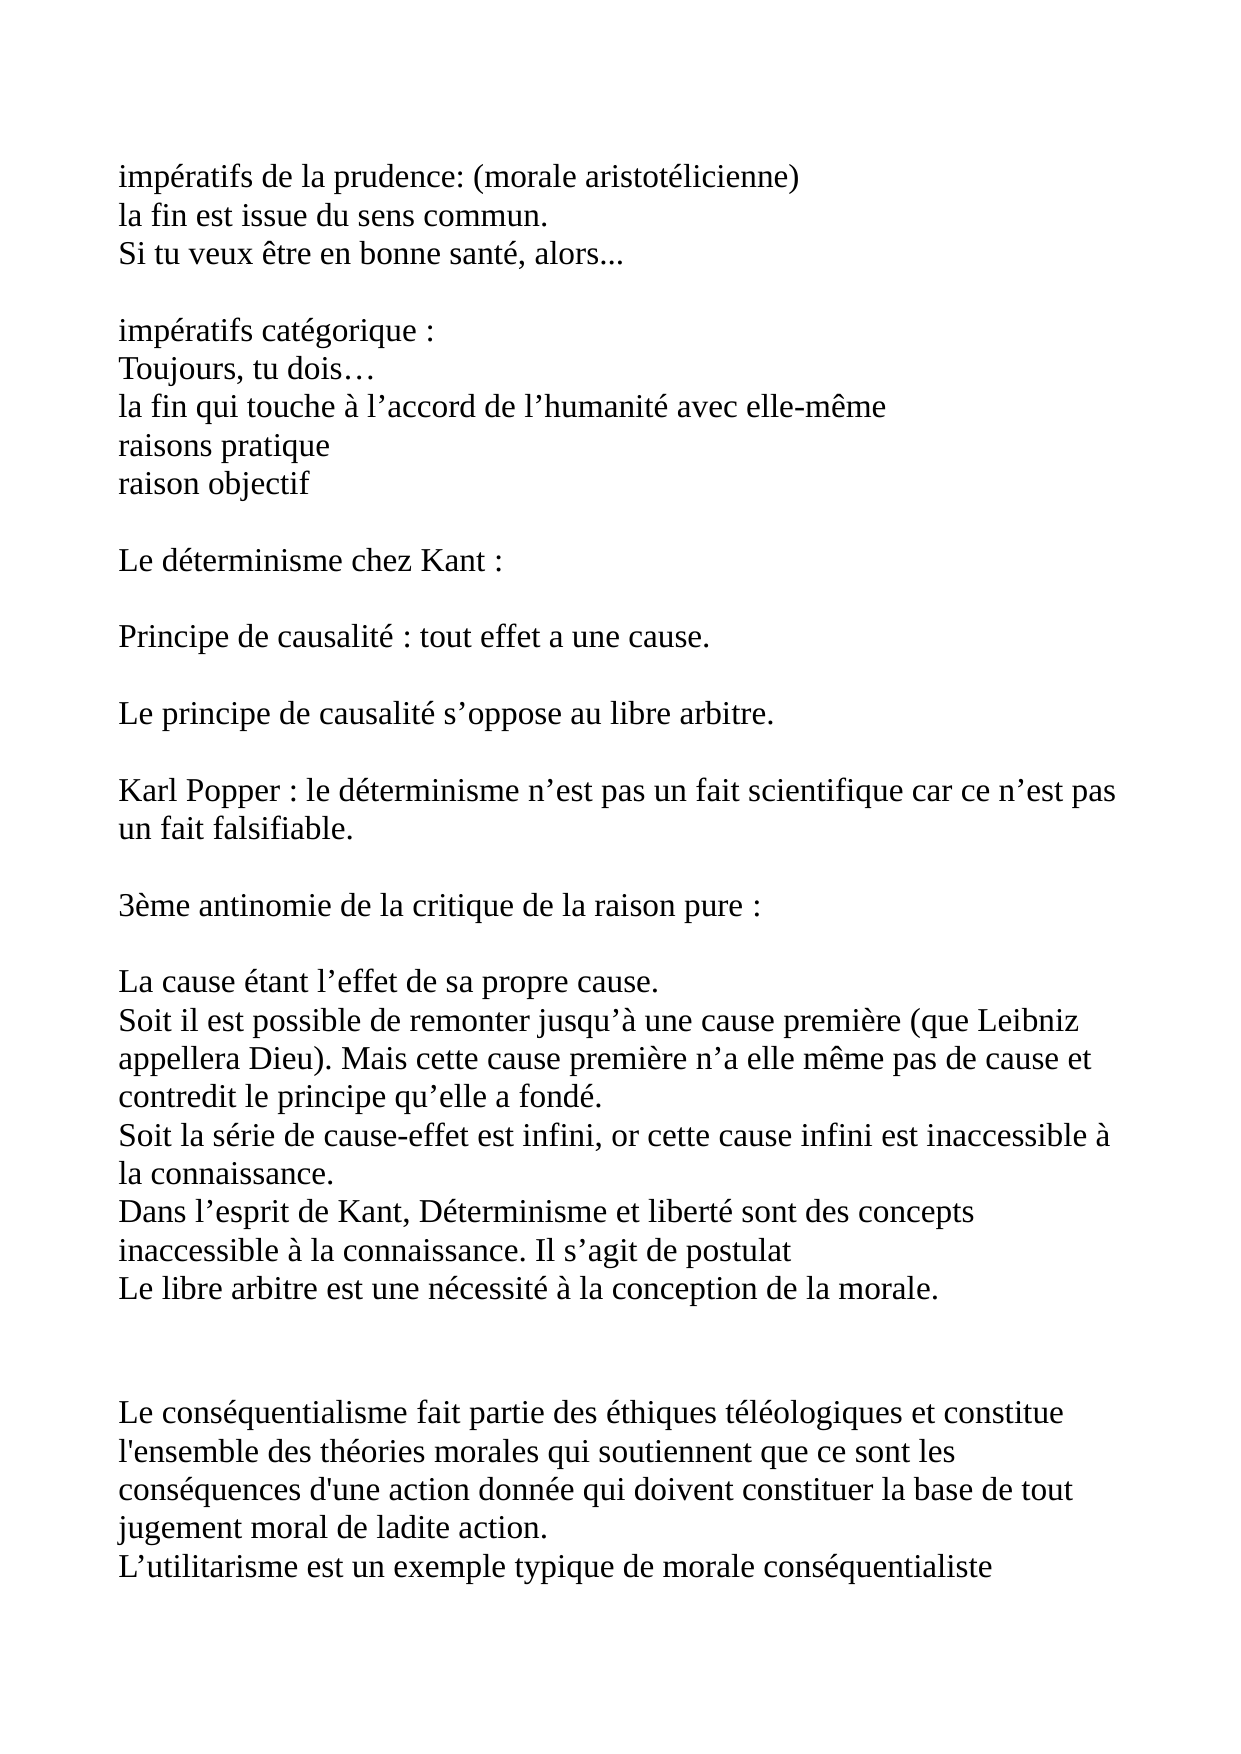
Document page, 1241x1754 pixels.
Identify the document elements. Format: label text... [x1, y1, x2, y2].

text L’utilitarisme est un exemple typique de morale conséquentialiste [118, 1546, 1122, 1584]
text Le conséquentialisme fait partie des éthiques téléologiques et constitue l'ensemble des théories morales qui soutiennent que ce sont les conséquences d'une action donnée qui doivent constituer la base de tout jugement moral de ladite action. [118, 1393, 1122, 1546]
text Le libre arbitre est une nécessité à la conception de la morale. [118, 1268, 1122, 1306]
text Principe de causalité : tout effet a une cause. [118, 616, 1122, 655]
text Dans l’esprit de Kant, Déterminisme et liberté sont des concepts inaccessible à la connaissance. Il s’agit de postulat [118, 1191, 1122, 1268]
text Karl Popper : le déterminisme n’est pas un fait scientifique car ce n’est pas un fait falsifiable. [118, 770, 1122, 846]
text Soit il est possible de remonter jusqu’à une cause première (que Leibniz appellera Dieu). Mais cette cause première n’a elle même pas de cause et contredit le principe qu’elle a fondé. [118, 1000, 1122, 1115]
text Le principe de causalité s’oppose au libre arbitre. [118, 693, 1122, 731]
text Le déterminisme chez Kant : [118, 540, 1122, 578]
text Soit la série de cause-effet est infini, or cette cause infini est inaccessible à la connaissance. [118, 1115, 1122, 1191]
text la fin est issue du sens commun. [118, 195, 1122, 233]
text 3ème antinomie de la critique de la raison pure : [118, 885, 1122, 923]
text La cause étant l’effet de sa propre cause. [118, 961, 1122, 1000]
text la fin qui touche à l’accord de l’humanité avec elle-même [118, 386, 1122, 425]
text raison objectif [118, 463, 1122, 501]
text Toujours, tu dois… [118, 348, 1122, 386]
text raisons pratique [118, 425, 1122, 463]
text Si tu veux être en bonne santé, alors... [118, 233, 1122, 271]
text impératifs de la prudence: (morale aristotélicienne) [118, 156, 1122, 195]
text impératifs catégorique : [118, 310, 1122, 348]
